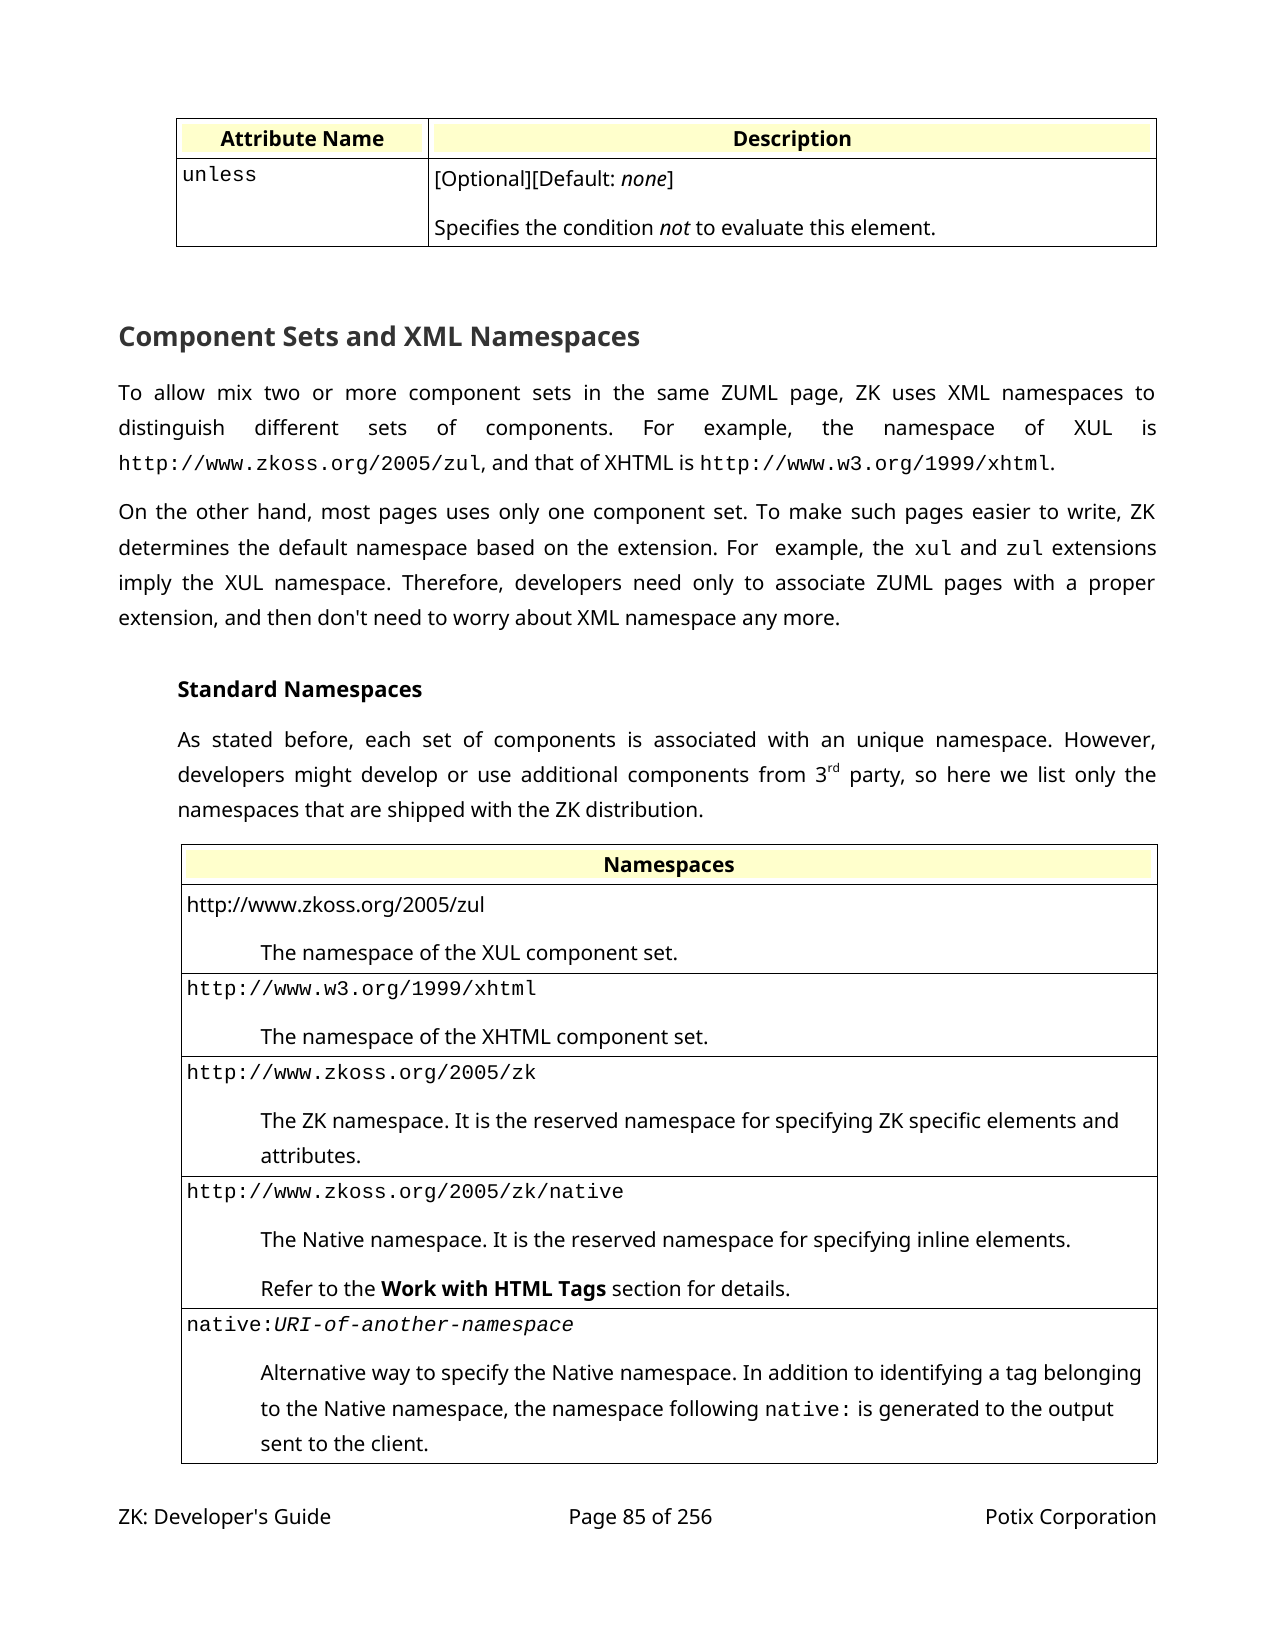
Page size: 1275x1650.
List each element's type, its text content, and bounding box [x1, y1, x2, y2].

table_cell native:URI-of-another-namespace Alternative way to specify the Native namespace. In addition to identifying a tag belonging to the Native namespace, the namespace following native: is generated to the output sent to the client. [182, 1309, 1157, 1463]
subtitle Standard Namespaces [177, 674, 1157, 704]
table_cell http://www.zkoss.org/2005/zul The namespace of the XUL component set. [182, 885, 1157, 973]
table_cell http://www.zkoss.org/2005/zk The ZK namespace. It is the reserved namespace for specifying ZK specific elements and attributes. [182, 1057, 1157, 1176]
table_cell http://www.zkoss.org/2005/zk/native The Native namespace. It is the reserved namespace for specifying inline elements. Refer to the Work with HTML Tags section for details. [182, 1177, 1157, 1308]
table_cell unless [177, 159, 428, 246]
subtitle Component Sets and XML Namespaces [118, 317, 1157, 354]
text To allow mix two or more component sets in the same ZUML page, ZK uses XML namespaces to distinguish different sets of components. For example, the namespace of XUL is http://www.zkoss.org/2005/zul, and that of XHTML is http://www.w3.org/1999/xhtml. [118, 378, 1157, 477]
table_header Description [429, 119, 1156, 158]
table_cell http://www.w3.org/1999/xhtml The namespace of the XHTML component set. [182, 974, 1157, 1056]
table_cell [Optional][Default: none] Specifies the condition not to evaluate this element. [429, 159, 1156, 246]
table_header Attribute Name [177, 119, 428, 158]
text As stated before, each set of components is associated with an unique namespace. However, developers might develop or use additional components from 3rd party, so here we list only the namespaces that are shipped with the ZK distribution. [177, 725, 1157, 823]
text On the other hand, most pages uses only one component set. To make such pages easier to write, ZK determines the default namespace based on the extension. For example, the xul and zul extensions imply the XUL namespace. Therefore, developers need only to associate ZUML pages with a proper extension, and then don't need to worry about XML namespace any more. [118, 497, 1157, 632]
table_header Namespaces [182, 845, 1157, 884]
